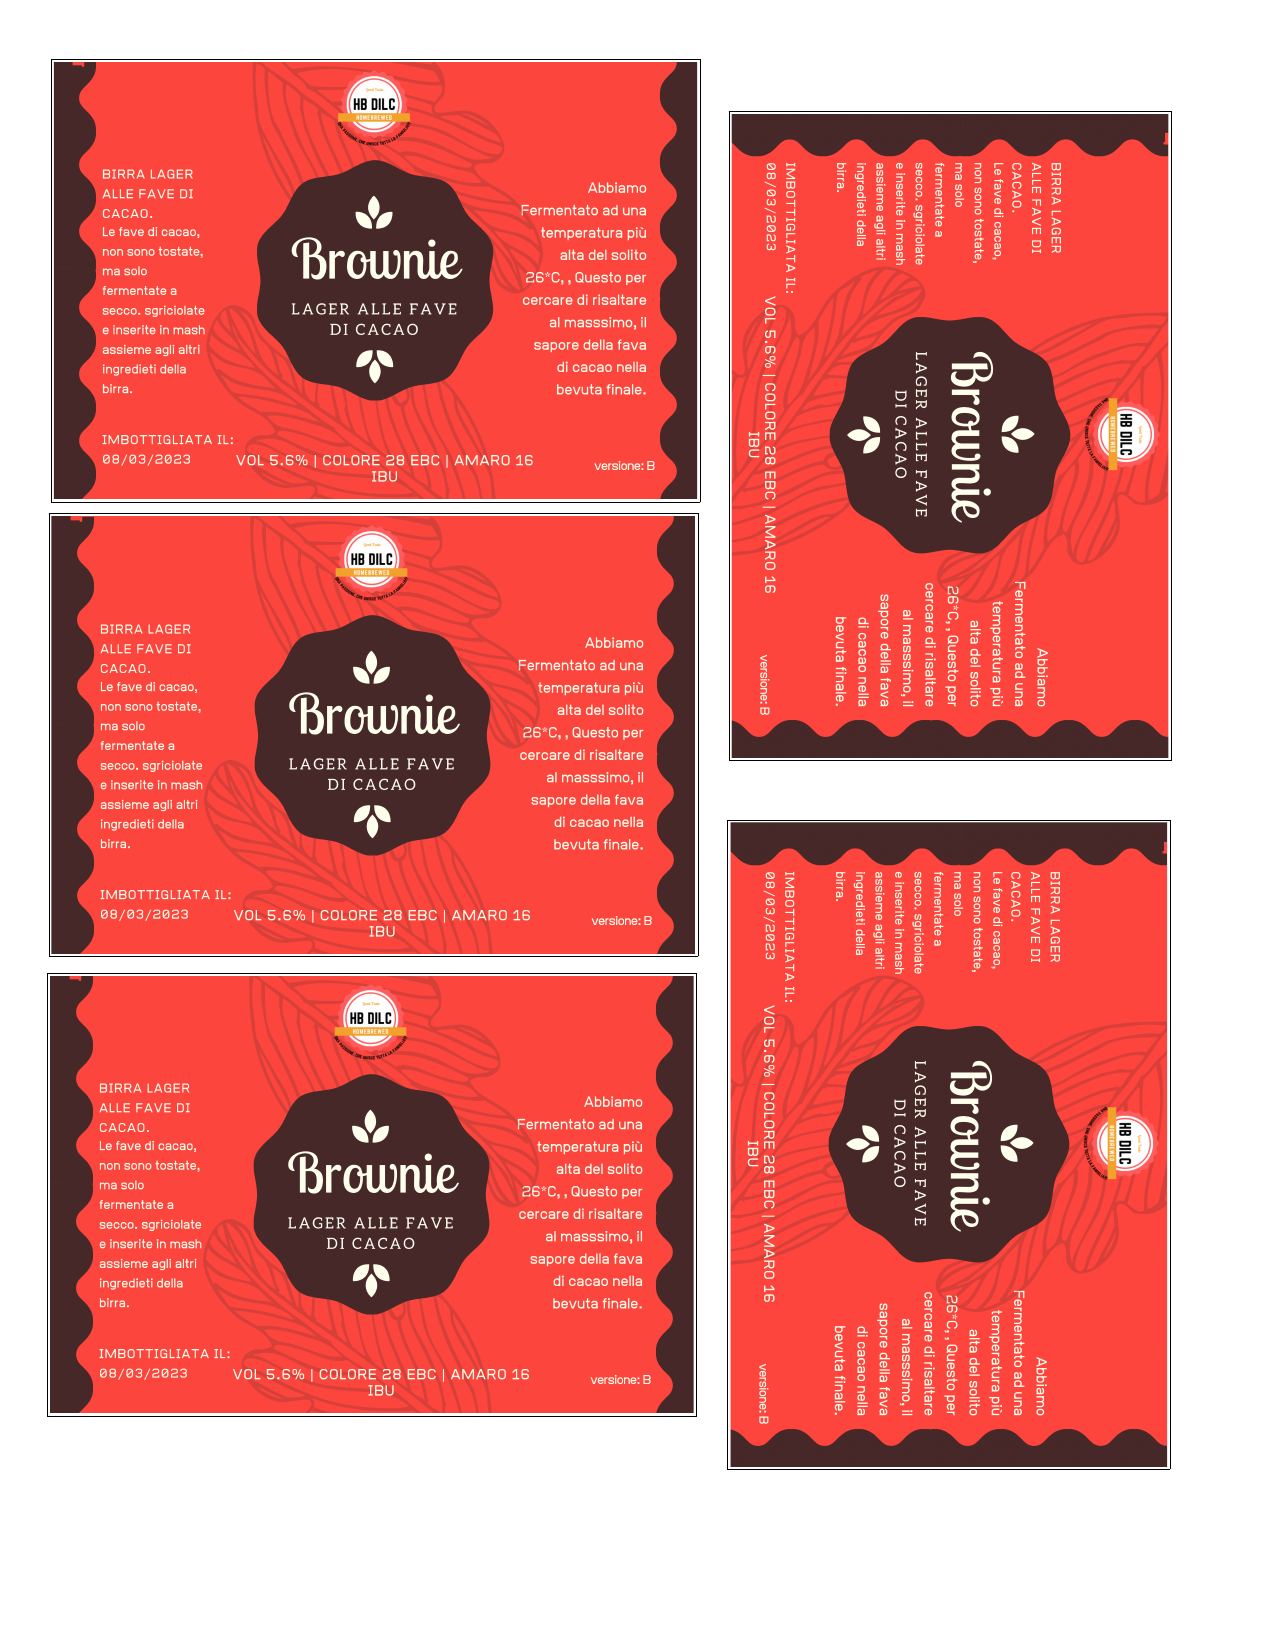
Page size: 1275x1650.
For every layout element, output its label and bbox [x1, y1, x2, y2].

picture [732, 114, 1169, 758]
picture [50, 976, 694, 1413]
picture [53, 62, 698, 499]
picture [731, 823, 1168, 1467]
picture [51, 516, 695, 954]
